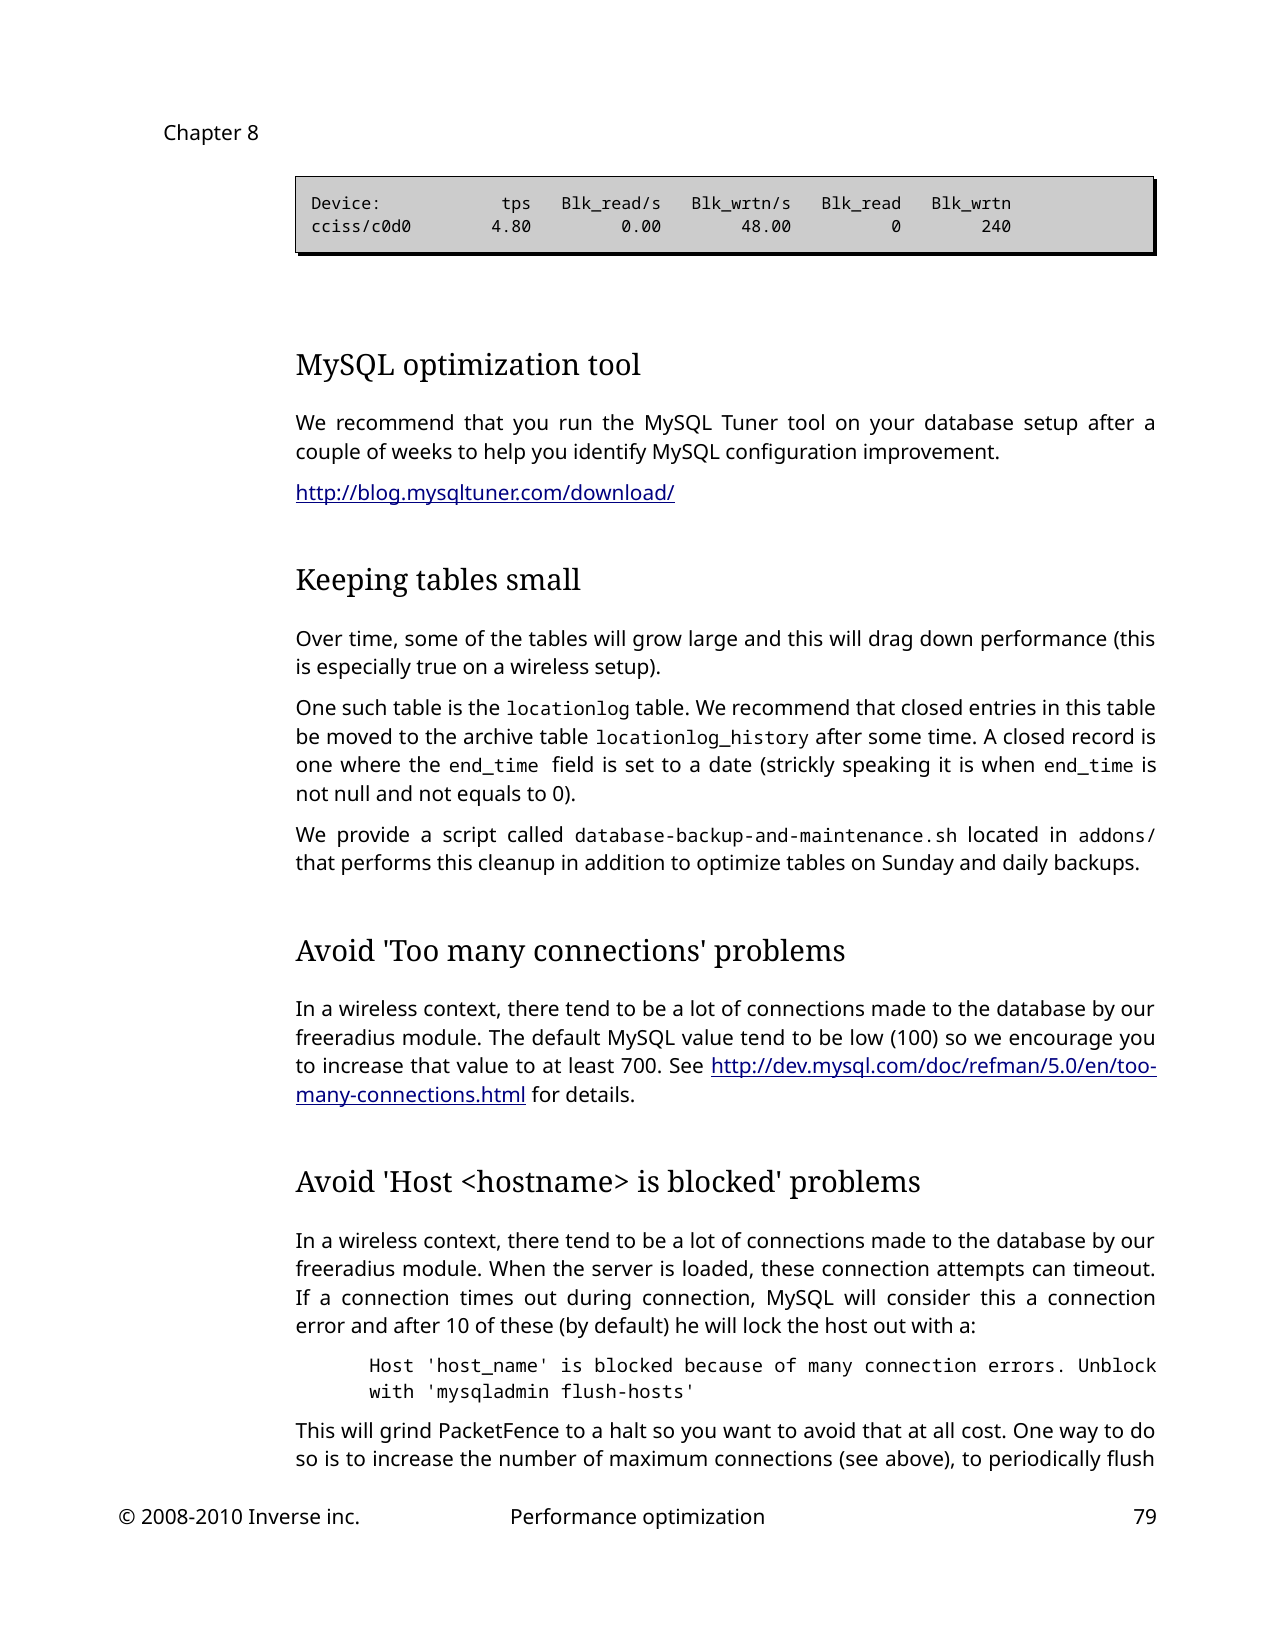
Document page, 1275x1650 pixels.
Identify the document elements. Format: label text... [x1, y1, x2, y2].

subtitle Avoid 'Host <hostname> is blocked' problems [295, 1162, 1157, 1201]
text One such table is the locationlog table. We recommend that closed entries in this table be moved to the archive table locationlog_history after some time. A closed record is one where the end_time field is set to a date (strickly speaking it is when end_time is not null and not equals to 0). [295, 693, 1157, 807]
text In a wireless context, there tend to be a lot of connections made to the database by our freeradius module. When the server is loaded, these connection attempts can timeout. If a connection times out during connection, MySQL will consider this a connection error and after 10 of these (by default) he will lock the host out with a: [295, 1226, 1157, 1340]
text Device: tps Blk_read/s Blk_wrtn/s Blk_read Blk_wrtn cciss/c0d0 4.80 0.00 48.00 0 240 [296, 177, 1153, 252]
text In a wireless context, there tend to be a lot of connections made to the database by our freeradius module. The default MySQL value tend to be low (100) so we encourage you to increase that value to at least 700. See http://dev.mysql.com/doc/refman/5.0/en/too-many-connections.html for details. [295, 994, 1157, 1108]
subtitle Keeping tables small [295, 559, 1157, 599]
text This will grind PacketFence to a halt so you want to avoid that at all cost. One way to do so is to increase the number of maximum connections (see above), to periodically flush [295, 1416, 1157, 1473]
subtitle Avoid 'Too many connections' problems [295, 930, 1157, 970]
text Host 'host_name' is blocked because of many connection errors. Unblock with 'mysqladmin flush-hosts' [295, 1352, 1157, 1403]
subtitle MySQL optimization tool [295, 344, 1157, 383]
text We provide a script called database-backup-and-maintenance.sh located in addons/ that performs this cleanup in addition to optimize tables on Sunday and daily backups. [295, 820, 1157, 877]
text We recommend that you run the MySQL Tuner tool on your database setup after a couple of weeks to help you identify MySQL configuration improvement. [295, 408, 1157, 465]
text Over time, some of the tables will grow large and this will drag down performance (this is especially true on a wireless setup). [295, 624, 1157, 681]
text http://blog.mysqltuner.com/download/ [295, 478, 1157, 506]
